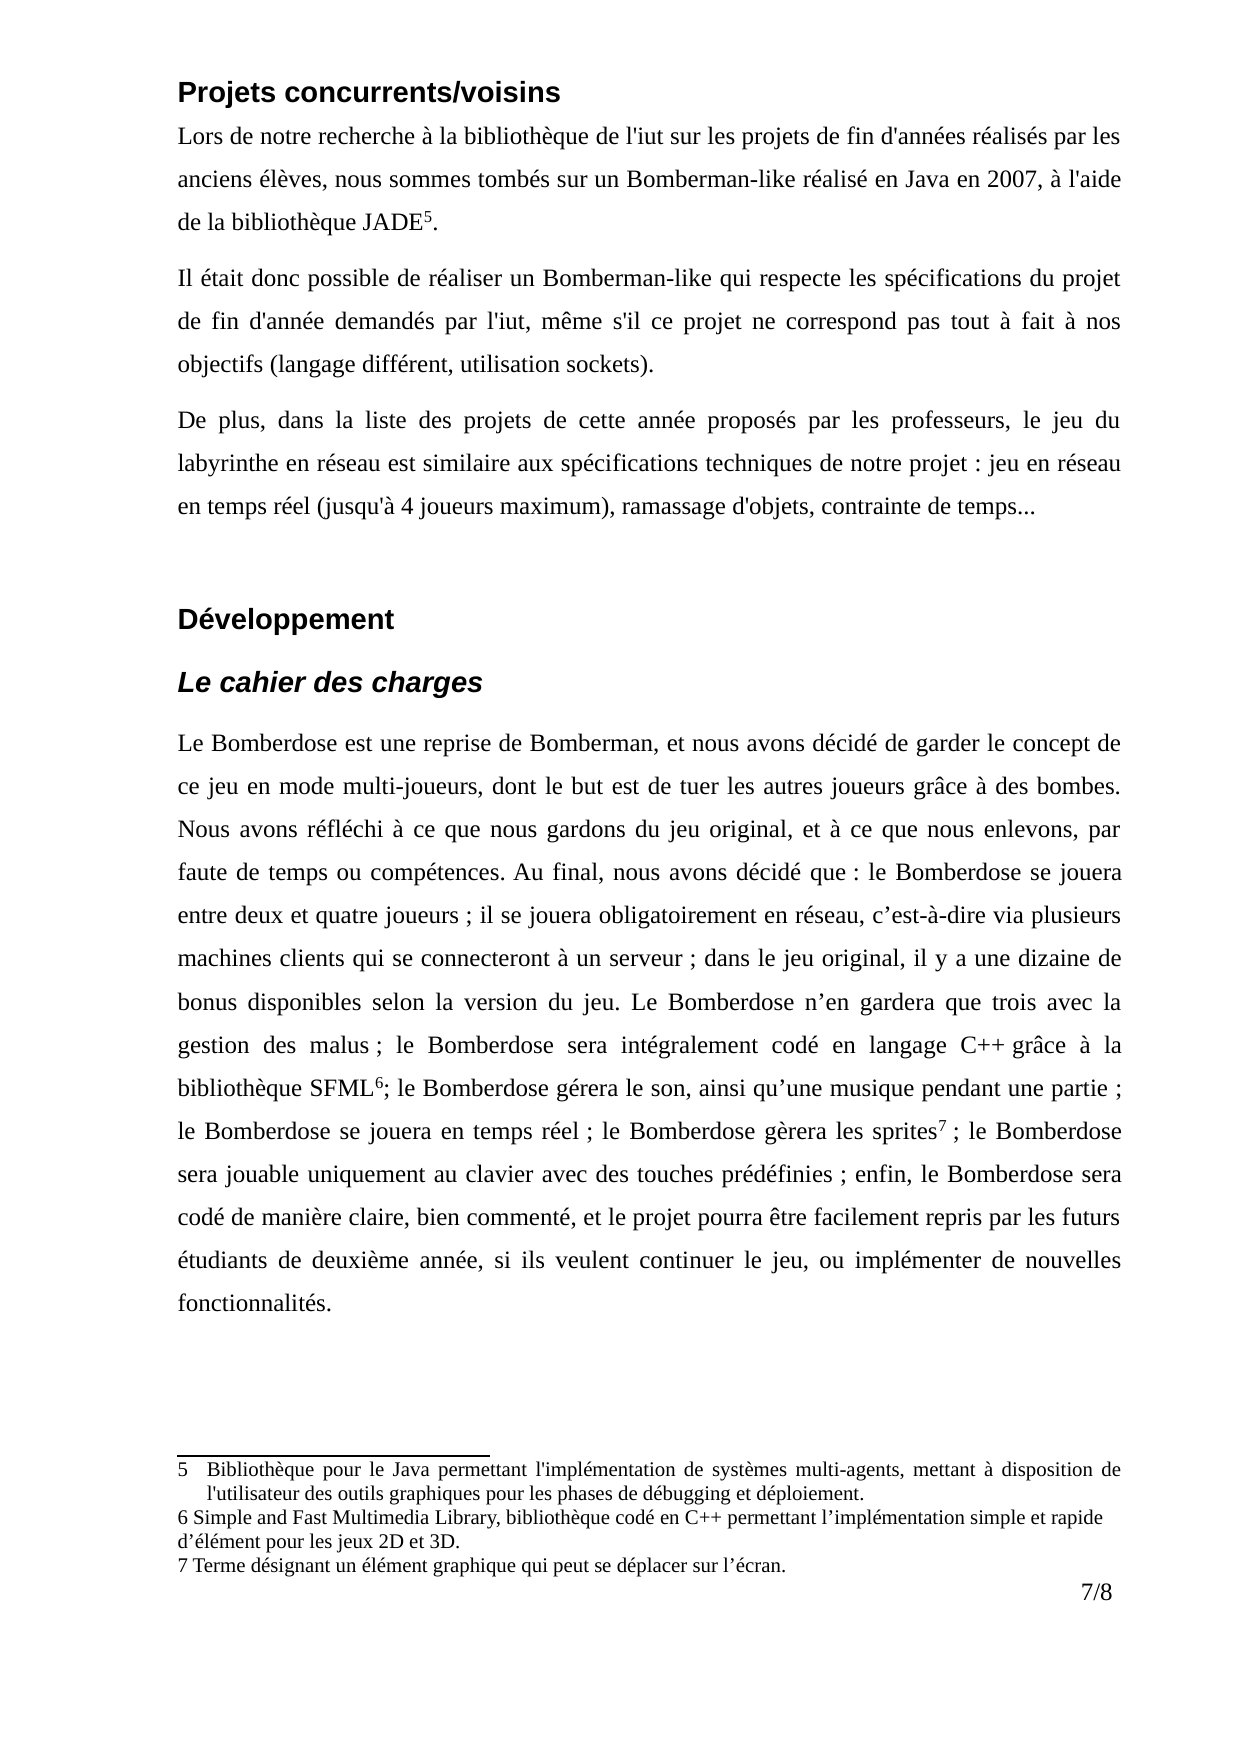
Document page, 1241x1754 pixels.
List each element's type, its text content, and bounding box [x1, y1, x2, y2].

text Il était donc possible de réaliser un Bomberman-like qui respecte les spécifications du projet de fin d'année demandés par l'iut, même s'il ce projet ne correspond pas tout à fait à nos objectifs (langage différent, utilisation sockets). [177, 263, 1122, 378]
text Le Bomberdose est une reprise de Bomberman, et nous avons décidé de garder le concept de ce jeu en mode multi-joueurs, dont le but est de tuer les autres joueurs grâce à des bombes. Nous avons réfléchi à ce que nous gardons du jeu original, et à ce que nous enlevons, par faute de temps ou compétences. Au final, nous avons décidé que : le Bomberdose se jouera entre deux et quatre joueurs ; il se jouera obligatoirement en réseau, c’est-à-dire via plusieurs machines clients qui se connecteront à un serveur ; dans le jeu original, il y a une dizaine de bonus disponibles selon la version du jeu. Le Bomberdose n’en gardera que trois avec la gestion des malus ; le Bomberdose sera intégralement codé en langage C++ grâce à la bibliothèque SFML; le Bomberdose gérera le son, ainsi qu’une musique pendant une partie ; le Bomberdose se jouera en temps réel ; le Bomberdose gèrera les sprites ; le Bomberdose sera jouable uniquement au clavier avec des touches prédéfinies ; enfin, le Bomberdose sera codé de manière claire, bien commenté, et le projet pourra être facilement repris par les futurs étudiants de deuxième année, si ils veulent continuer le jeu, ou implémenter de nouvelles fonctionnalités. [177, 728, 1122, 1317]
text Bibliothèque pour le Java permettant l'implémentation de systèmes multi-agents, mettant à disposition de l'utilisateur des outils graphiques pour les phases de débugging et déploiement. [177, 1457, 1122, 1505]
text Lors de notre recherche à la bibliothèque de l'iut sur les projets de fin d'années réalisés par les anciens élèves, nous sommes tombés sur un Bomberman-like réalisé en Java en 2007, à l'aide de la bibliothèque JADE. [177, 121, 1122, 236]
subtitle Projets concurrents/voisins [177, 75, 1122, 108]
text De plus, dans la liste des projets de cette année proposés par les professeurs, le jeu du labyrinthe en réseau est similaire aux spécifications techniques de notre projet : jeu en réseau en temps réel (jusqu'à 4 joueurs maximum), ramassage d'objets, contrainte de temps... [177, 405, 1122, 520]
text Terme désignant un élément graphique qui peut se déplacer sur l’écran. [177, 1553, 1122, 1577]
text Simple and Fast Multimedia Library, bibliothèque codé en C++ permettant l’implémentation simple et rapide d’élément pour les jeux 2D et 3D. [177, 1505, 1122, 1553]
text Développement [177, 602, 1122, 636]
text Le cahier des charges [177, 665, 1122, 699]
